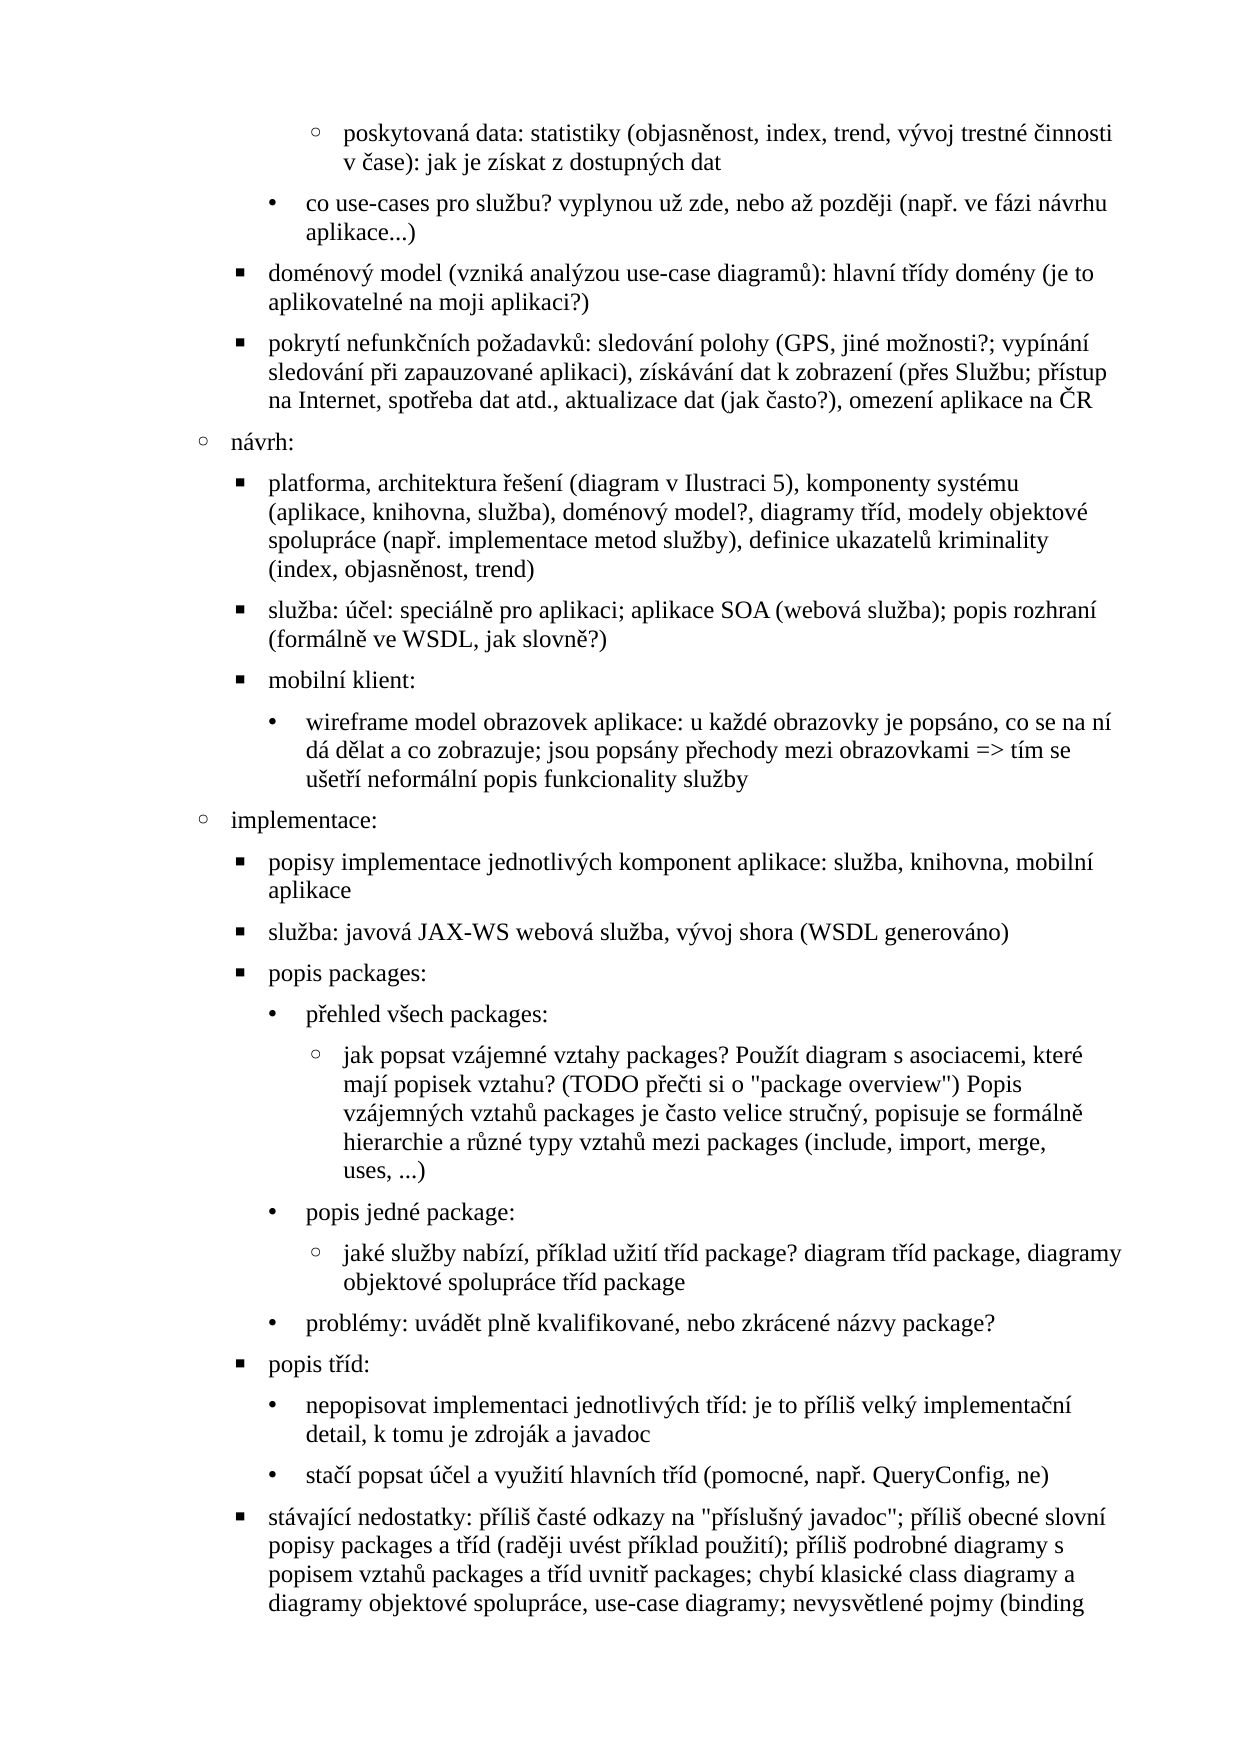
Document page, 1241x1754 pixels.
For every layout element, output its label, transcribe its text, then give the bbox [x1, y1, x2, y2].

list přehled všech packages: [268, 999, 1122, 1028]
list mobilní klient: [231, 666, 1122, 694]
list problémy: uvádět plně kvalifikované, nebo zkrácené názvy package? [268, 1308, 1122, 1337]
list stávající nedostatky: příliš časté odkazy na "příslušný javadoc"; příliš obecné slovní popisy packages a tříd (raději uvést příklad použití); příliš podrobné diagramy s popisem vztahů packages a tříd uvnitř packages; chybí klasické class diagramy a diagramy objektové spolupráce, use-case diagramy; nevysvětlené pojmy (binding [231, 1502, 1122, 1617]
list co use-cases pro službu? vyplynou už zde, nebo až později (např. ve fázi návrhu aplikace...) [268, 188, 1122, 246]
list pokrytí nefunkčních požadavků: sledování polohy (GPS, jiné možnosti?; vypínání sledování při zapauzované aplikaci), získávání dat k zobrazení (přes Službu; přístup na Internet, spotřeba dat atd., aktualizace dat (jak často?), omezení aplikace na ČR [231, 328, 1122, 414]
list návrh: [193, 427, 1122, 456]
list platforma, architektura řešení (diagram v Ilustraci 5), komponenty systému (aplikace, knihovna, služba), doménový model?, diagramy tříd, modely objektové spolupráce (např. implementace metod služby), definice ukazatelů kriminality (index, objasněnost, trend) [231, 468, 1122, 583]
list implementace: [193, 806, 1122, 834]
list popis jedné package: [268, 1197, 1122, 1226]
list popis packages: [231, 958, 1122, 987]
list wireframe model obrazovek aplikace: u každé obrazovky je popsáno, co se na ní dá dělat a co zobrazuje; jsou popsány přechody mezi obrazovkami => tím se ušetří neformální popis funkcionality služby [268, 707, 1122, 793]
list služba: javová JAX-WS webová služba, vývoj shora (WSDL generováno) [231, 917, 1122, 946]
list popis tříd: [231, 1349, 1122, 1378]
list poskytovaná data: statistiky (objasněnost, index, trend, vývoj trestné činnosti v čase): jak je získat z dostupných dat [306, 118, 1122, 176]
list služba: účel: speciálně pro aplikaci; aplikace SOA (webová služba); popis rozhraní (formálně ve WSDL, jak slovně?) [231, 596, 1122, 653]
list doménový model (vzniká analýzou use-case diagramů): hlavní třídy domény (je to aplikovatelné na moji aplikaci?) [231, 258, 1122, 316]
list stačí popsat účel a využití hlavních tříd (pomocné, např. QueryConfig, ne) [268, 1461, 1122, 1489]
list nepopisovat implementaci jednotlivých tříd: je to příliš velký implementační detail, k tomu je zdroják a javadoc [268, 1391, 1122, 1448]
list jak popsat vzájemné vztahy packages? Použít diagram s asociacemi, které mají popisek vztahu? (TODO přečti si o "package overview") Popis vzájemných vztahů packages je často velice stručný, popisuje se formálně hierarchie a různé typy vztahů mezi packages (include, import, merge, uses, ...) [306, 1041, 1122, 1184]
list popisy implementace jednotlivých komponent aplikace: služba, knihovna, mobilní aplikace [231, 847, 1122, 904]
list jaké služby nabízí, příklad užití tříd package? diagram tříd package, diagramy objektové spolupráce tříd package [306, 1238, 1122, 1296]
